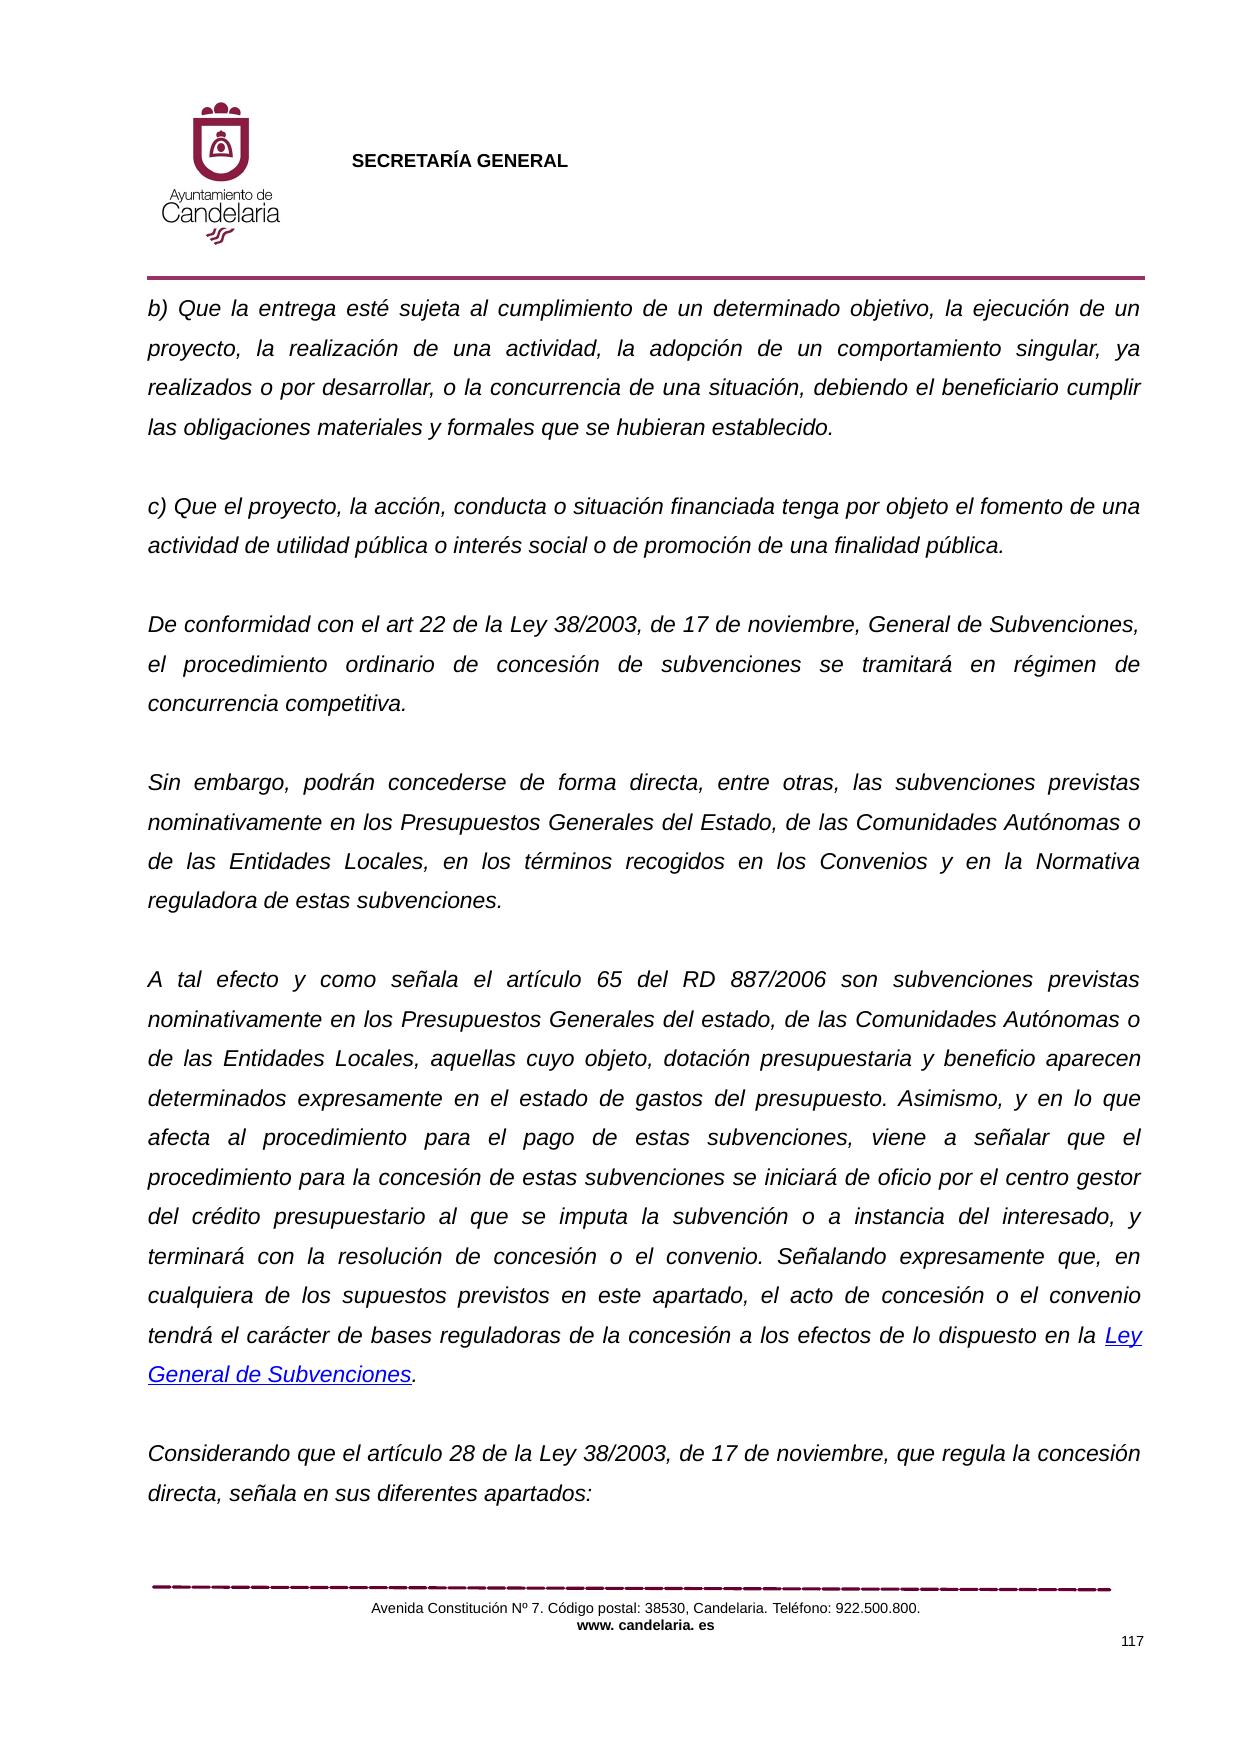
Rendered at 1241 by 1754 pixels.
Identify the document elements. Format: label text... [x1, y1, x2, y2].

text De conformidad con el art 22 de la Ley 38/2003, de 17 de noviembre, General de Subvenciones, el procedimiento ordinario de concesión de subvenciones se tramitará en régimen de concurrencia competitiva. [148, 611, 1144, 716]
text Sin embargo, podrán concederse de forma directa, entre otras, las subvenciones previstas nominativamente en los Presupuestos Generales del Estado, de las Comunidades Autónomas o de las Entidades Locales, en los términos recogidos en los Convenios y en la Normativa reguladora de estas subvenciones. [148, 769, 1144, 914]
text Considerando que el artículo 28 de la Ley 38/2003, de 17 de noviembre, que regula la concesión directa, señala en sus diferentes apartados: [148, 1440, 1144, 1506]
text b) Que la entrega esté sujeta al cumplimiento de un determinado objetivo, la ejecución de un proyecto, la realización de una actividad, la adopción de un comportamiento singular, ya realizados o por desarrollar, o la concurrencia de una situación, debiendo el beneficiario cumplir las obligaciones materiales y formales que se hubieran establecido. [148, 295, 1144, 440]
text A tal efecto y como señala el artículo 65 del RD 887/2006 son subvenciones previstas nominativamente en los Presupuestos Generales del estado, de las Comunidades Autónomas o de las Entidades Locales, aquellas cuyo objeto, dotación presupuestaria y beneficio aparecen determinados expresamente en el estado de gastos del presupuesto. Asimismo, y en lo que afecta al procedimiento para el pago de estas subvenciones, viene a señalar que el procedimiento para la concesión de estas subvenciones se iniciará de oficio por el centro gestor del crédito presupuestario al que se imputa la subvención o a instancia del interesado, y terminará con la resolución de concesión o el convenio. Señalando expresamente que, en cualquiera de los supuestos previstos en este apartado, el acto de concesión o el convenio tendrá el carácter de bases reguladoras de la concesión a los efectos de lo dispuesto en la Ley General de Subvenciones. [148, 966, 1144, 1388]
text c) Que el proyecto, la acción, conducta o situación financiada tenga por objeto el fomento de una actividad de utilidad pública o interés social o de promoción de una finalidad pública. [148, 493, 1144, 558]
